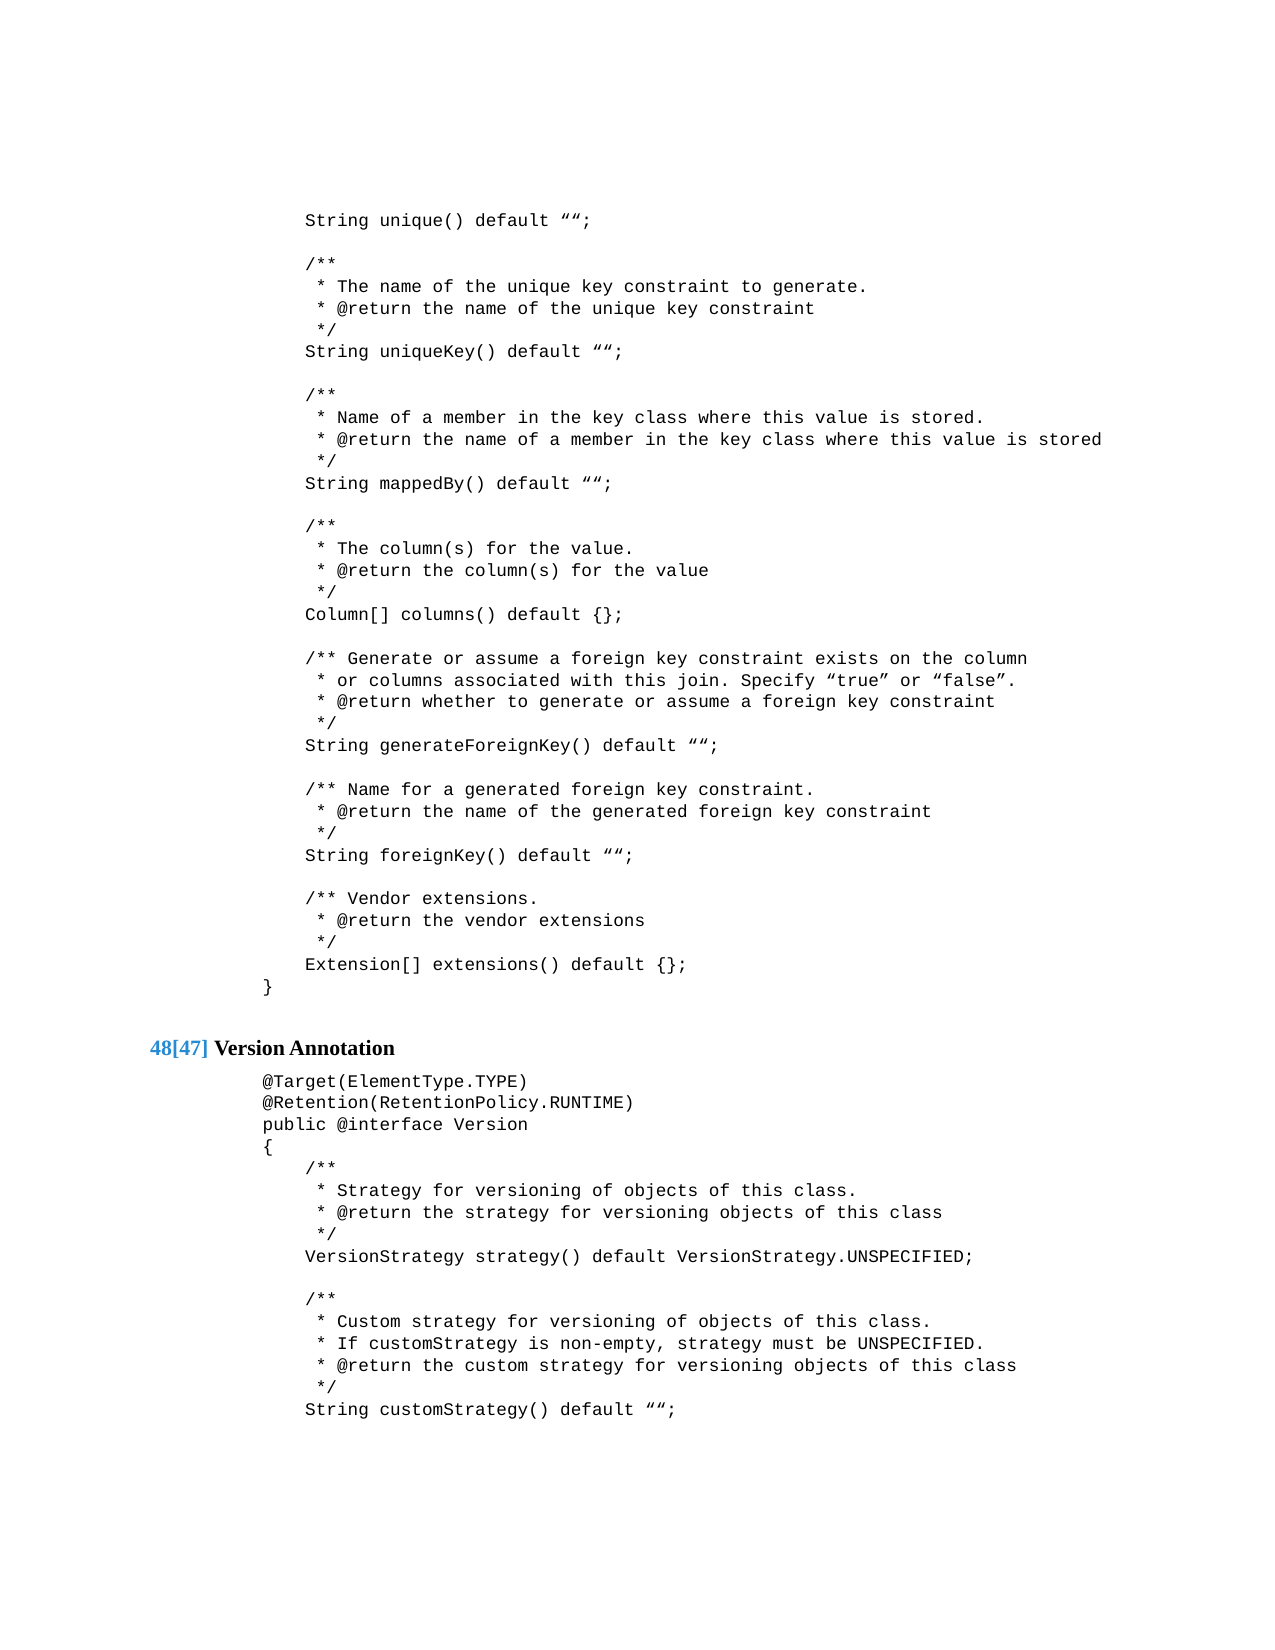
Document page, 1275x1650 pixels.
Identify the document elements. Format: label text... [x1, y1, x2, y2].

text String mappedBy() default ““; [262, 472, 1125, 494]
text * Custom strategy for versioning of objects of this class. [262, 1311, 1125, 1333]
text * The column(s) for the value. [262, 538, 1125, 560]
text /** Generate or assume a foreign key constraint exists on the column [262, 647, 1125, 669]
text String generateForeignKey() default ““; [262, 735, 1125, 757]
text */ [262, 582, 1125, 604]
text Extension[] extensions() default {}; [262, 954, 1125, 976]
text * @return the name of a member in the key class where this value is stored [262, 429, 1125, 451]
text String uniqueKey() default ““; [262, 341, 1125, 363]
text /** [262, 385, 1125, 407]
text * or columns associated with this join. Specify “true” or “false”. [262, 669, 1125, 691]
text String unique() default ““; [262, 210, 1125, 232]
text public @interface Version [262, 1114, 1125, 1136]
text /** Name for a generated foreign key constraint. [262, 779, 1125, 801]
text /** [262, 254, 1125, 276]
text */ [262, 713, 1125, 735]
text /** Vendor extensions. [262, 888, 1125, 910]
text * If customStrategy is non-empty, strategy must be UNSPECIFIED. [262, 1333, 1125, 1355]
text * @return the name of the generated foreign key constraint [262, 801, 1125, 822]
text * Name of a member in the key class where this value is stored. [262, 407, 1125, 429]
text */ [262, 1223, 1125, 1245]
text VersionStrategy strategy() default VersionStrategy.UNSPECIFIED; [262, 1245, 1125, 1267]
text /** [262, 1289, 1125, 1311]
text * @return the name of the unique key constraint [262, 297, 1125, 319]
text * @return the strategy for versioning objects of this class [262, 1202, 1125, 1223]
text /** [262, 516, 1125, 538]
text * Strategy for versioning of objects of this class. [262, 1180, 1125, 1202]
subtitle Version Annotation [150, 1034, 1125, 1060]
text @Target(ElementType.TYPE) [262, 1070, 1125, 1092]
text */ [262, 451, 1125, 472]
text */ [262, 822, 1125, 844]
text /** [262, 1158, 1125, 1180]
text String customStrategy() default ““; [262, 1398, 1125, 1420]
text * @return whether to generate or assume a foreign key constraint [262, 691, 1125, 713]
text @Retention(RetentionPolicy.RUNTIME) [262, 1092, 1125, 1114]
text { [262, 1136, 1125, 1158]
text * @return the custom strategy for versioning objects of this class [262, 1355, 1125, 1377]
text Column[] columns() default {}; [262, 604, 1125, 626]
text } [262, 976, 1125, 997]
text * The name of the unique key constraint to generate. [262, 276, 1125, 297]
text */ [262, 1377, 1125, 1398]
text * @return the column(s) for the value [262, 560, 1125, 582]
text */ [262, 932, 1125, 954]
text * @return the vendor extensions [262, 910, 1125, 932]
text */ [262, 319, 1125, 341]
text String foreignKey() default ““; [262, 844, 1125, 866]
